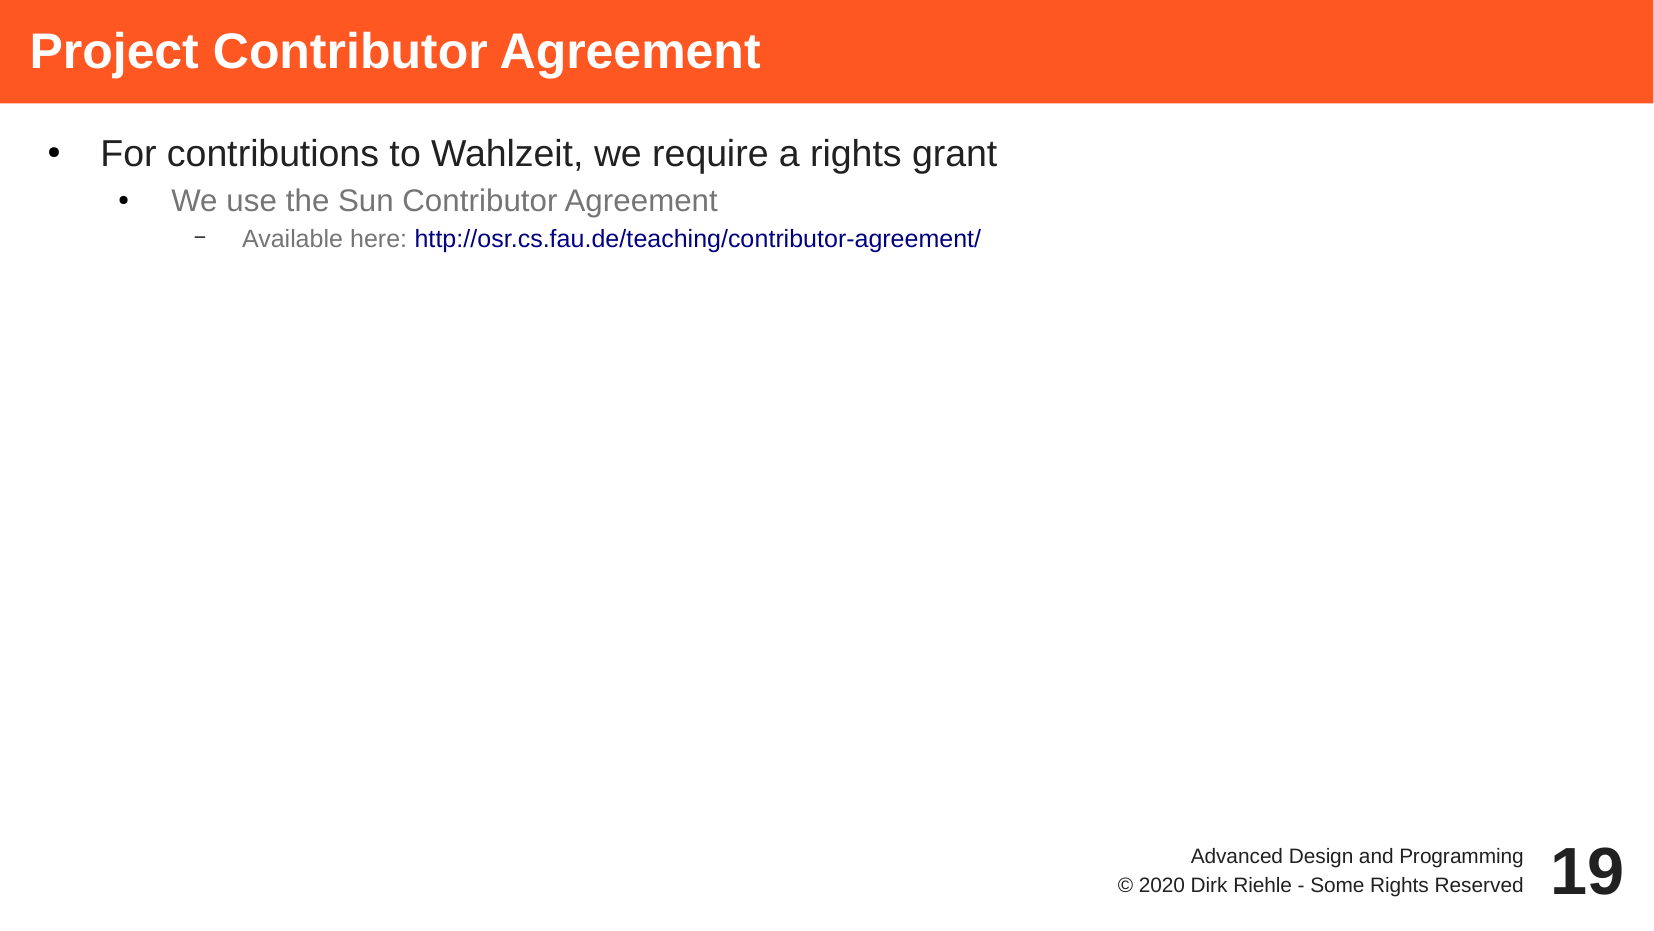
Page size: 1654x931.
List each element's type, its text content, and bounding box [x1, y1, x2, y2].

title Project Contributor Agreement [0, 0, 1654, 104]
list For contributions to Wahlzeit, we require a rights grant We use the Sun Contributor Agreement Available here: http://osr.cs.fau.de/teaching/contributor-agreement/ [29, 132, 1625, 813]
